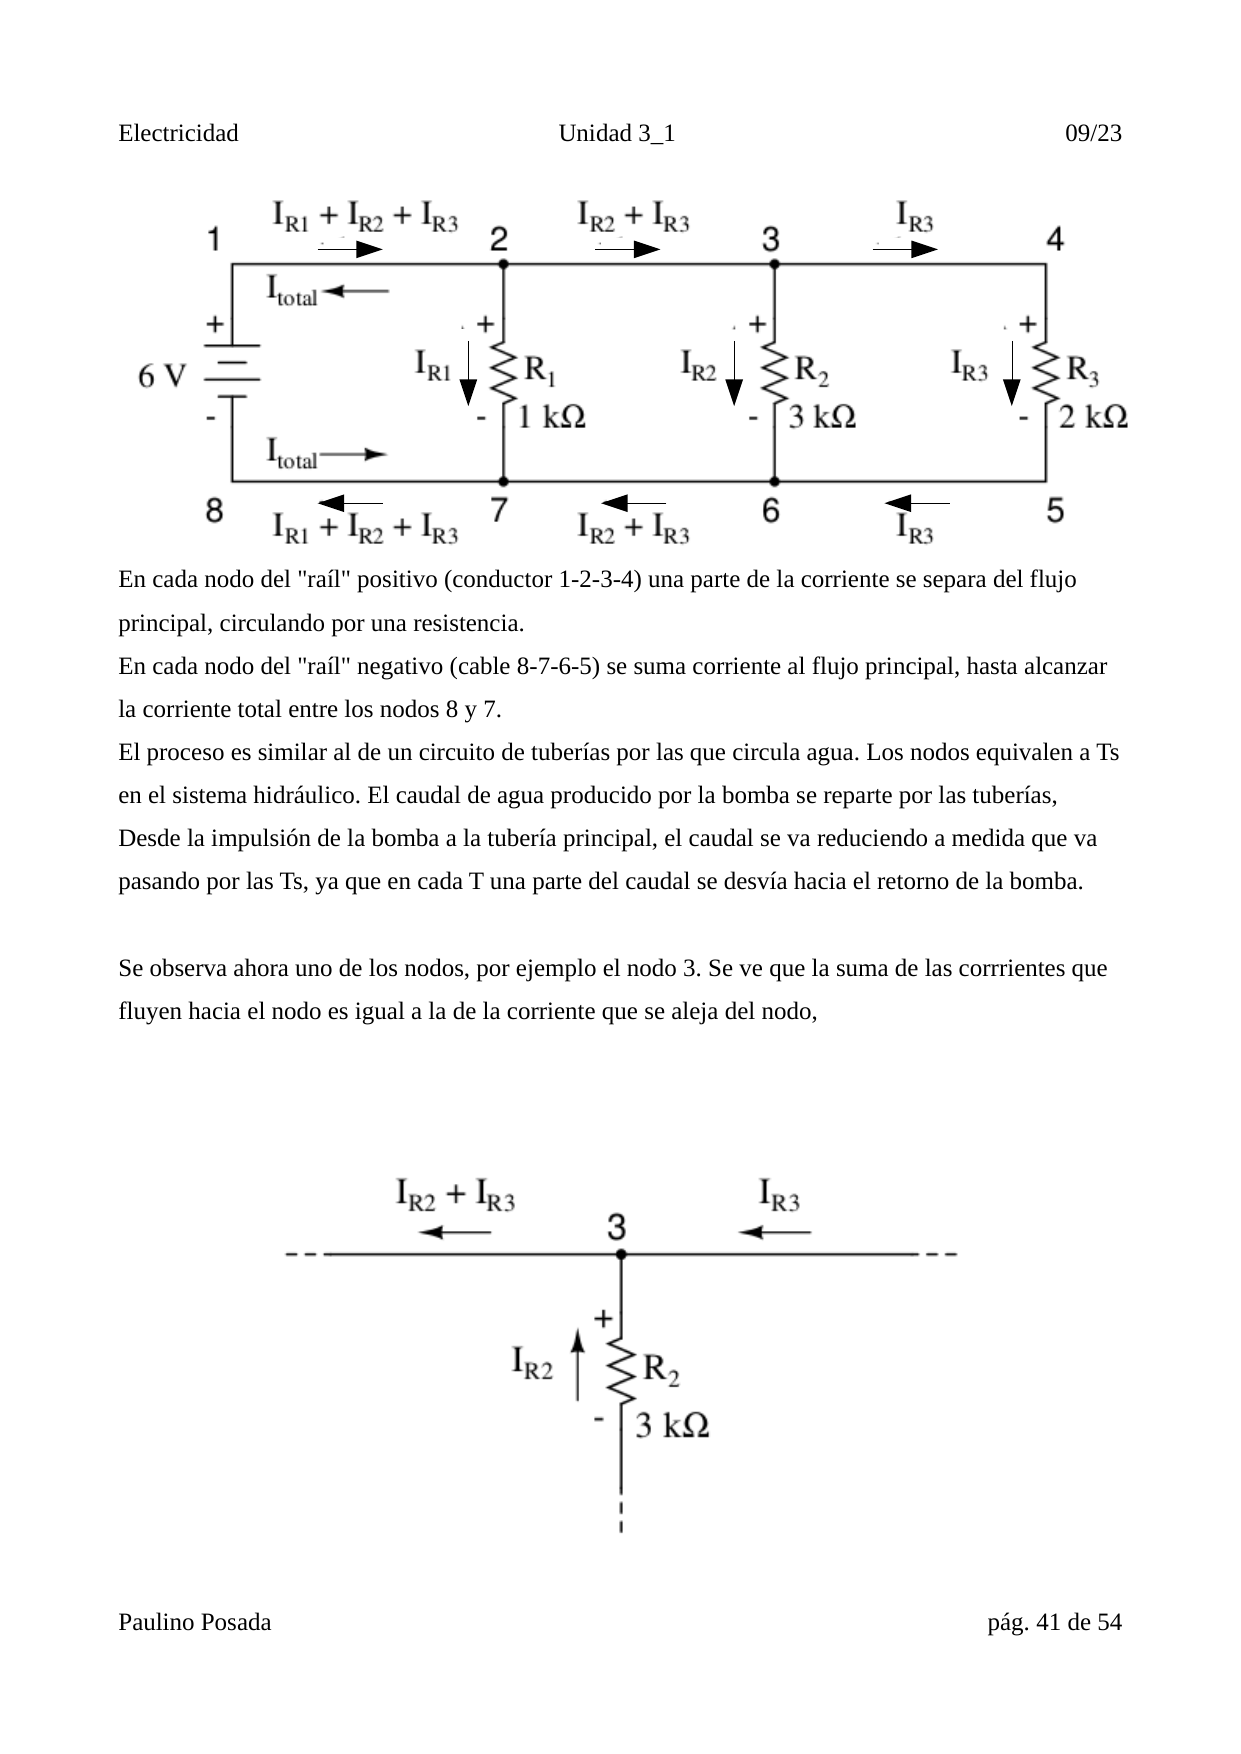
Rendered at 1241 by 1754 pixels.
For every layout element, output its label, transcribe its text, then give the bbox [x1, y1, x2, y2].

text Se observa ahora uno de los nodos, por ejemplo el nodo 3. Se ve que la suma de las corrrientes que fluyen hacia el nodo es igual a la de la corriente que se aleja del nodo, [118, 953, 1122, 1024]
text El proceso es similar al de un circuito de tuberías por las que circula agua. Los nodos equivalen a Ts en el sistema hidráulico. El caudal de agua producido por la bomba se reparte por las tuberías, Desde la impulsión de la bomba a la tubería principal, el caudal se va reduciendo a medida que va pasando por las Ts, ya que en cada T una parte del caudal se desvía hacia el retorno de la bomba. [118, 737, 1122, 895]
picture [263, 1172, 978, 1541]
picture [118, 174, 1145, 569]
text En cada nodo del "raíl" positivo (conductor 1-2-3-4) una parte de la corriente se separa del flujo principal, circulando por una resistencia. [118, 569, 1122, 636]
text En cada nodo del "raíl" negativo (cable 8-7-6-5) se suma corriente al flujo principal, hasta alcanzar la corriente total entre los nodos 8 y 7. [118, 651, 1122, 723]
